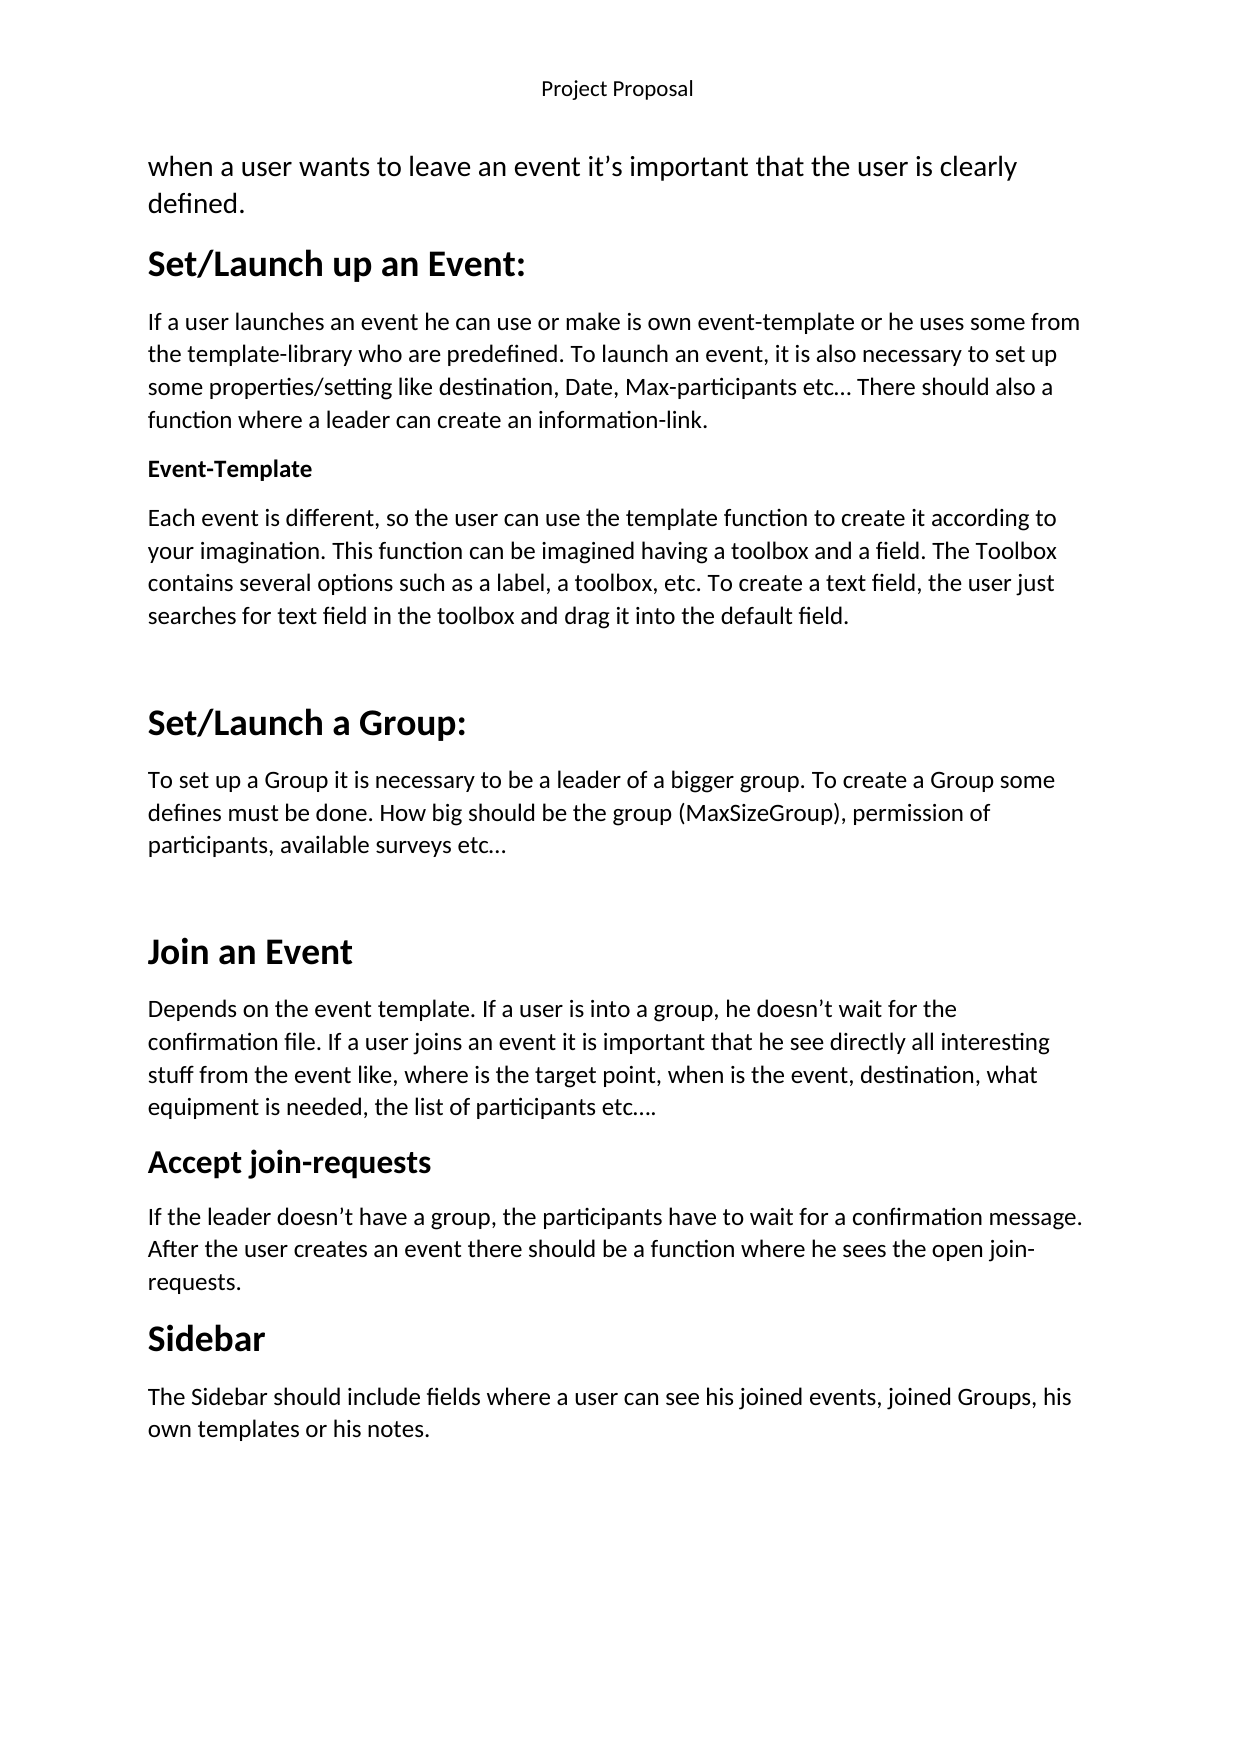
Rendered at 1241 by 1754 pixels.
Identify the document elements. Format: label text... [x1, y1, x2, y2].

text Sidebar [148, 1315, 1093, 1361]
text Set/Launch a Group: [148, 699, 1093, 744]
text Each event is different, so the user can use the template function to create it according to your imagination. This function can be imagined having a toolbox and a field. The Toolbox contains several options such as a label, a toolbox, etc. To create a text field, the user just searches for text field in the toolbox and drag it into the default field. [148, 502, 1093, 631]
text Set/Launch up an Event: [148, 240, 1093, 286]
text Accept join-requests [148, 1141, 1093, 1181]
text when a user wants to leave an event it’s important that the user is clearly defined. [148, 148, 1093, 221]
text Join an Event [148, 928, 1093, 974]
text If a user launches an event he can use or make is own event-template or he uses some from the template-library who are predefined. To launch an event, it is also necessary to set up some properties/setting like destination, Date, Max-participants etc… There should also a function where a leader can create an information-link. [148, 306, 1093, 434]
text Event-Template [148, 453, 1093, 483]
text Depends on the event template. If a user is into a group, he doesn’t wait for the confirmation file. If a user joins an event it is important that he see directly all interesting stuff from the event like, where is the target point, when is the event, destination, what equipment is needed, the list of participants etc…. [148, 994, 1093, 1122]
text If the leader doesn’t have a group, the participants have to wait for a confirmation message. After the user creates an event there should be a function where he sees the open join-requests. [148, 1201, 1093, 1297]
text To set up a Group it is necessary to be a leader of a bigger group. To create a Group some defines must be done. How big should be the group (MaxSizeGroup), permission of participants, available surveys etc… [148, 764, 1093, 860]
text The Sidebar should include fields where a user can see his joined events, joined Groups, his own templates or his notes. [148, 1381, 1093, 1444]
